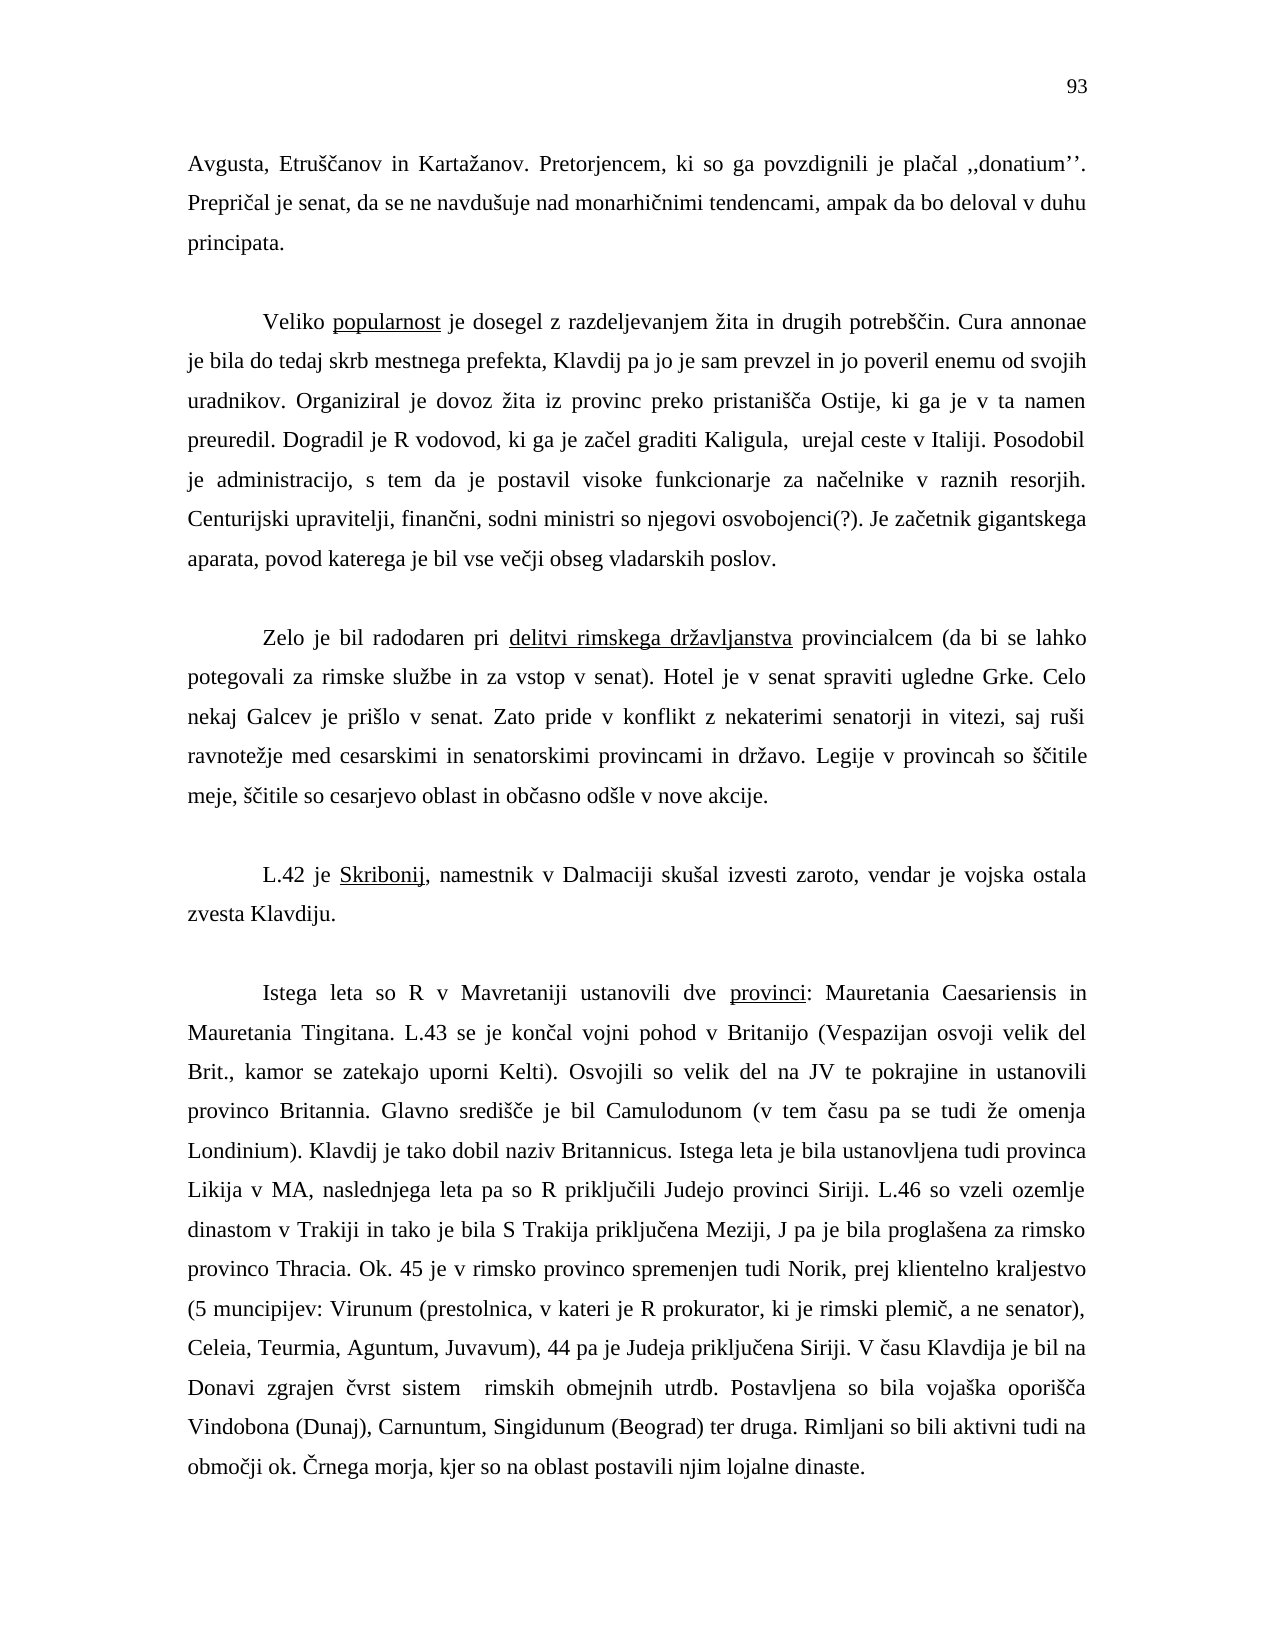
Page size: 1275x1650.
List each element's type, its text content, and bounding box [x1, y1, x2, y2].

text Istega leta so R v Mavretaniji ustanovili dve provinci: Mauretania Caesariensis in Mauretania Tingitana. L.43 se je končal vojni pohod v Britanijo (Vespazijan osvoji velik del Brit., kamor se zatekajo uporni Kelti). Osvojili so velik del na JV te pokrajine in ustanovili provinco Britannia. Glavno središče je bil Camulodunom (v tem času pa se tudi že omenja Londinium). Klavdij je tako dobil naziv Britannicus. Istega leta je bila ustanovljena tudi provinca Likija v MA, naslednjega leta pa so R priključili Judejo provinci Siriji. L.46 so vzeli ozemlje dinastom v Trakiji in tako je bila S Trakija priključena Meziji, J pa je bila proglašena za rimsko provinco Thracia. Ok. 45 je v rimsko provinco spremenjen tudi Norik, prej klientelno kraljestvo (5 muncipijev: Virunum (prestolnica, v kateri je R prokurator, ki je rimski plemič, a ne senator), Celeia, Teurmia, Aguntum, Juvavum), 44 pa je Judeja priključena Siriji. V času Klavdija je bil na Donavi zgrajen čvrst sistem rimskih obmejnih utrdb. Postavljena so bila vojaška oporišča Vindobona (Dunaj), Carnuntum, Singidunum (Beograd) ter druga. Rimljani so bili aktivni tudi na območji ok. Črnega morja, kjer so na oblast postavili njim lojalne dinaste. [187, 979, 1087, 1479]
text Veliko popularnost je dosegel z razdeljevanjem žita in drugih potrebščin. Cura annonae je bila do tedaj skrb mestnega prefekta, Klavdij pa jo je sam prevzel in jo poveril enemu od svojih uradnikov. Organiziral je dovoz žita iz provinc preko pristanišča Ostije, ki ga je v ta namen preuredil. Dogradil je R vodovod, ki ga je začel graditi Kaligula, urejal ceste v Italiji. Posodobil je administracijo, s tem da je postavil visoke funkcionarje za načelnike v raznih resorjih. Centurijski upravitelji, finančni, sodni ministri so njegovi osvobojenci(?). Je začetnik gigantskega aparata, povod katerega je bil vse večji obseg vladarskih poslov. [187, 308, 1087, 571]
text Zelo je bil radodaren pri delitvi rimskega državljanstva provincialcem (da bi se lahko potegovali za rimske službe in za vstop v senat). Hotel je v senat spraviti ugledne Grke. Celo nekaj Galcev je prišlo v senat. Zato pride v konflikt z nekaterimi senatorji in vitezi, saj ruši ravnotežje med cesarskimi in senatorskimi provincami in državo. Legije v provincah so ščitile meje, ščitile so cesarjevo oblast in občasno odšle v nove akcije. [187, 624, 1087, 808]
text L.42 je Skribonij, namestnik v Dalmaciji skušal izvesti zaroto, vendar je vojska ostala zvesta Klavdiju. [187, 861, 1087, 926]
text Avgusta, Etruščanov in Kartažanov. Pretorjencem, ki so ga povzdignili je plačal ,,donatium’’. Prepričal je senat, da se ne navdušuje nad monarhičnimi tendencami, ampak da bo deloval v duhu principata. [187, 150, 1087, 255]
